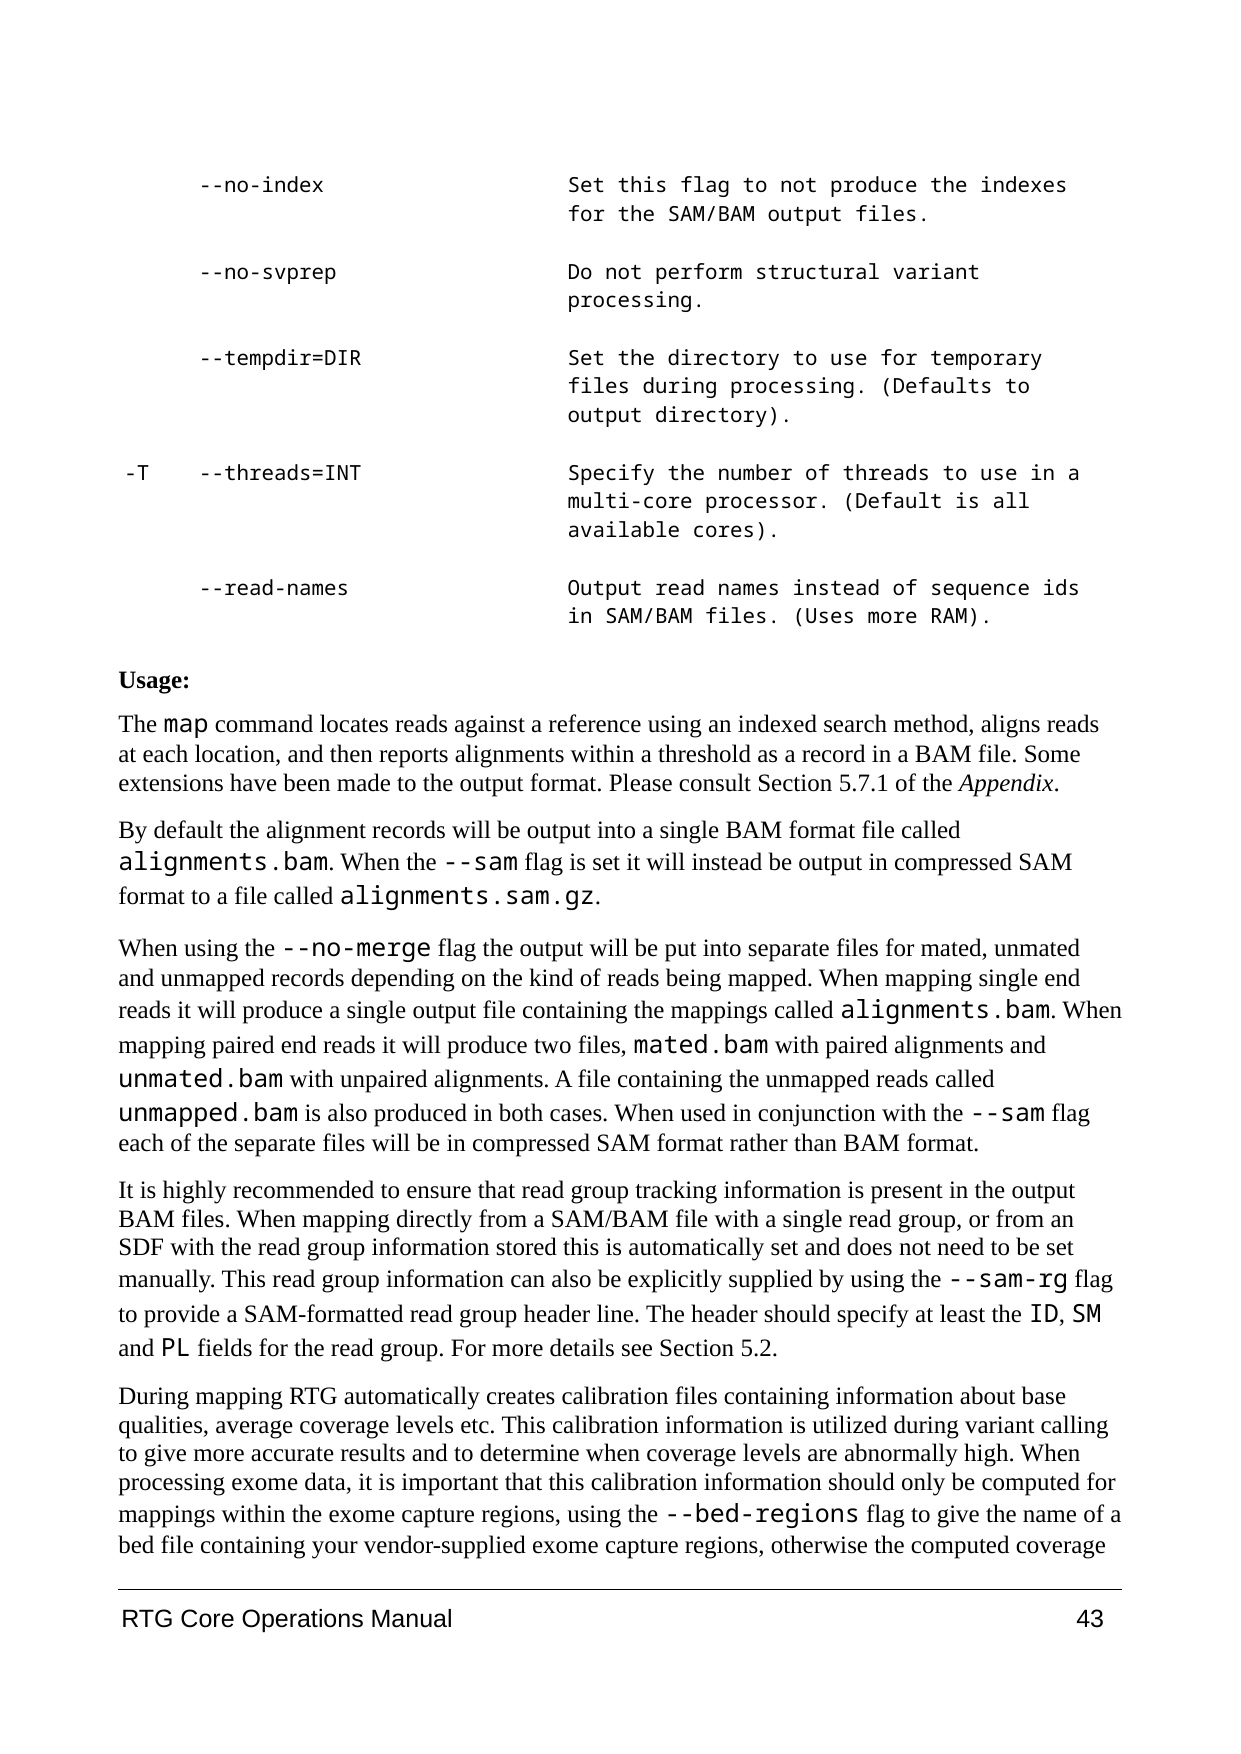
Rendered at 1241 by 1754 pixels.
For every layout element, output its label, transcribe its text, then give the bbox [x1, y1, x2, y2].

table_cell Output read names instead of sequence ids in SAM/BAM files. (Uses more RAM). [561, 561, 1093, 647]
table_cell [118, 159, 193, 245]
table_cell --no-svprep [193, 245, 561, 331]
text During mapping RTG automatically creates calibration files containing information about base qualities, average coverage levels etc. This calibration information is utilized during variant calling to give more accurate results and to determine when coverage levels are abnormally high. When processing exome data, it is important that this calibration information should only be computed for mappings within the exome capture regions, using the --bed-regions flag to give the name of a bed file containing your vendor-supplied exome capture regions, otherwise the computed coverage [118, 1381, 1122, 1559]
table_cell -T [118, 446, 193, 561]
table_cell [118, 245, 193, 331]
table_cell --tempdir=DIR [193, 331, 561, 446]
table_cell --no-index [193, 159, 561, 245]
table_cell --read-names [193, 561, 561, 647]
subtitle Usage: [118, 665, 1122, 694]
text By default the alignment records will be output into a single BAM format file called alignments.bam. When the --sam flag is set it will instead be output in compressed SAM format to a file called alignments.sam.gz. [118, 815, 1122, 912]
table_cell Set this flag to not produce the indexes for the SAM/BAM output files. [561, 159, 1093, 245]
table_cell Do not perform structural variant processing. [561, 245, 1093, 331]
table_cell Specify the number of threads to use in a multi-core processor. (Default is all available cores). [561, 446, 1093, 561]
text It is highly recommended to ensure that read group tracking information is present in the output BAM files. When mapping directly from a SAM/BAM file with a single read group, or from an SDF with the read group information stored this is automatically set and does not need to be set manually. This read group information can also be explicitly supplied by using the --sam-rg flag to provide a SAM-formatted read group header line. The header should specify at least the ID, SM and PL fields for the read group. For more details see Section 5.2. [118, 1175, 1122, 1363]
text The map command locates reads against a reference using an indexed search method, aligns reads at each location, and then reports alignments within a threshold as a record in a BAM file. Some extensions have been made to the output format. Please consult Section 5.7.1 of the Appendix. [118, 706, 1122, 797]
table_cell [118, 331, 193, 446]
table_cell Set the directory to use for temporary files during processing. (Defaults to output directory). [561, 331, 1093, 446]
table_cell --threads=INT [193, 446, 561, 561]
table_cell [118, 561, 193, 647]
text When using the --no-merge flag the output will be put into separate files for mated, unmated and unmapped records depending on the kind of reads being mapped. When mapping single end reads it will produce a single output file containing the mappings called alignments.bam. When mapping paired end reads it will produce two files, mated.bam with paired alignments and unmated.bam with unpaired alignments. A file containing the unmapped reads called unmapped.bam is also produced in both cases. When used in conjunction with the --sam flag each of the separate files will be in compressed SAM format rather than BAM format. [118, 929, 1122, 1157]
